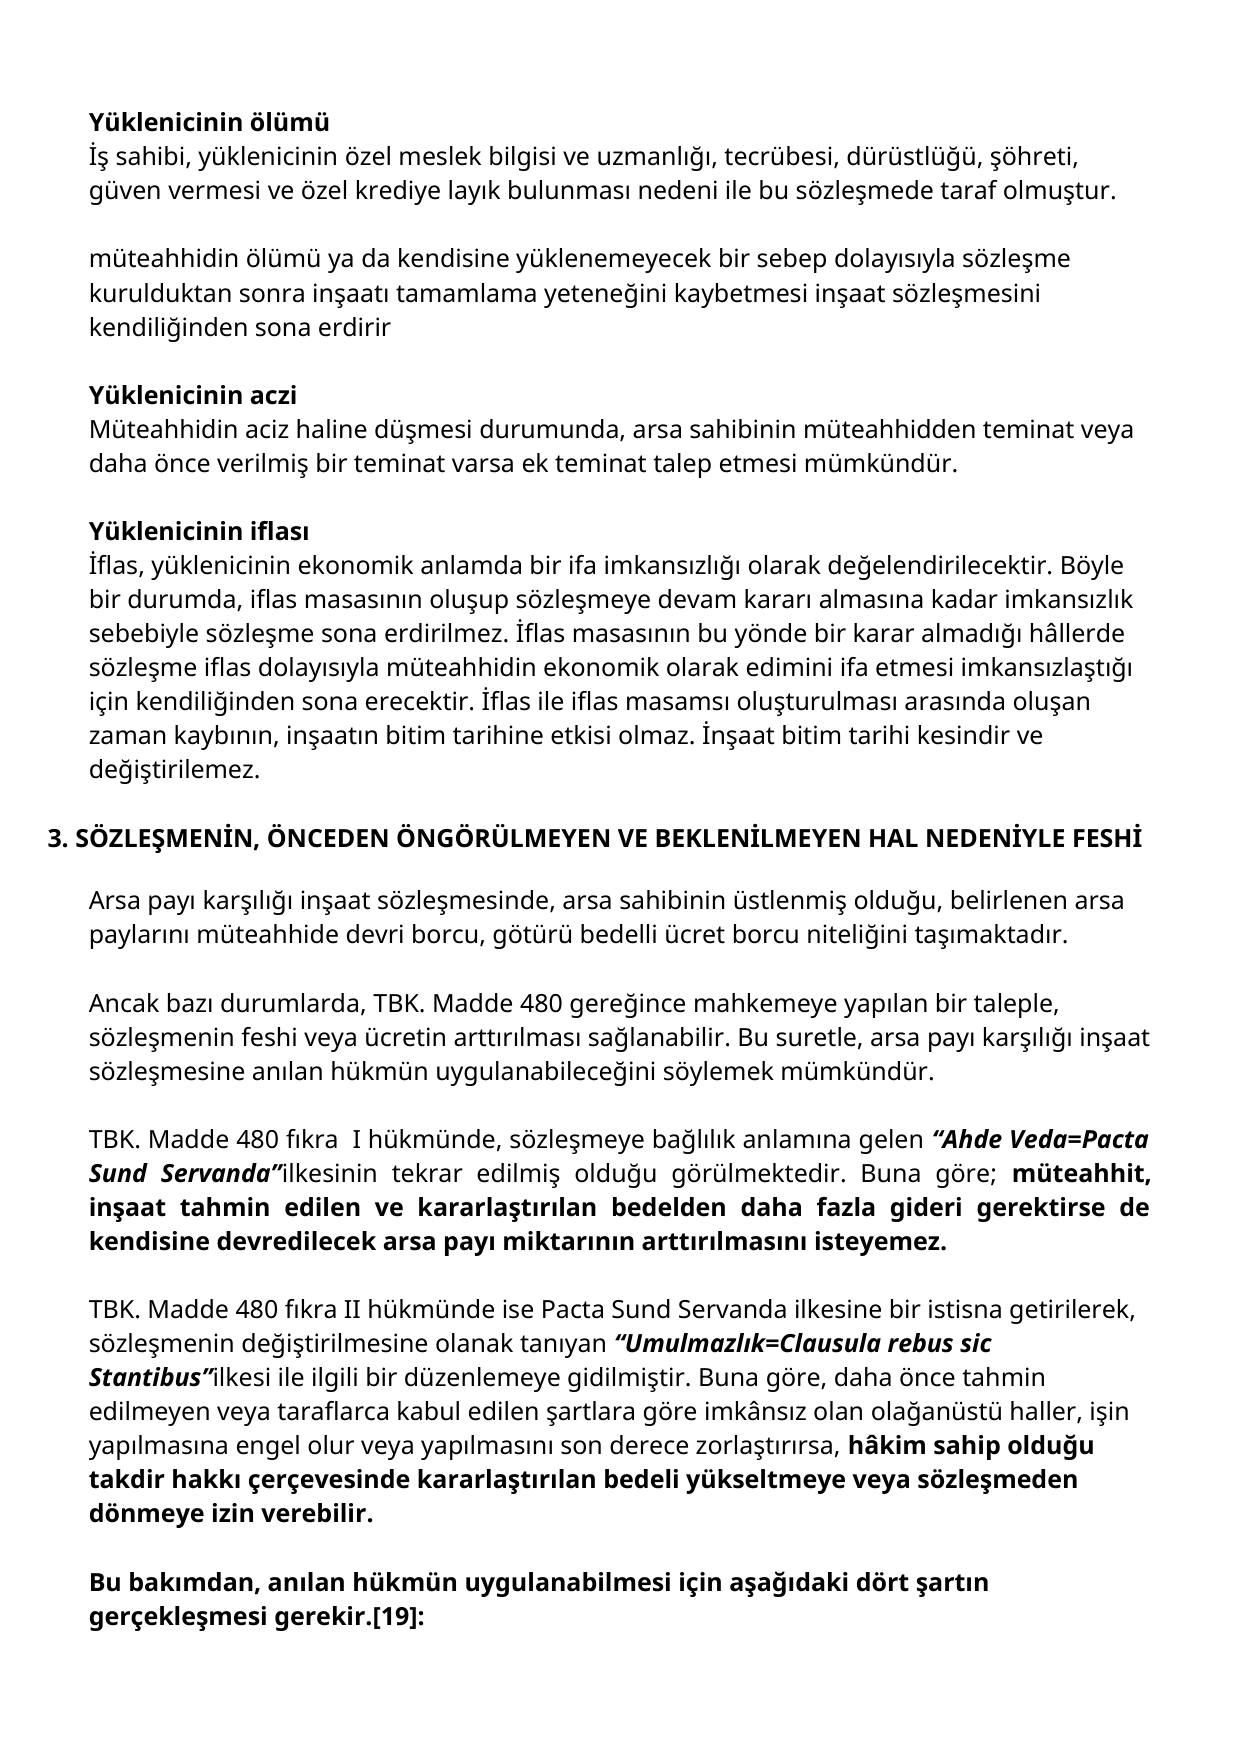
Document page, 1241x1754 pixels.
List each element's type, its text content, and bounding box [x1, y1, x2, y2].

text Yüklenicinin iflası [88, 514, 1152, 548]
text Yüklenicinin aczi [88, 377, 1152, 411]
text 3. SÖZLEŞMENİN, ÖNCEDEN ÖNGÖRÜLMEYEN VE BEKLENİLMEYEN HAL NEDENİYLE FESHİ [47, 820, 1152, 854]
text Ancak bazı durumlarda, TBK. Madde 480 gereğince mahkemeye yapılan bir taleple, sözleşmenin feshi veya ücretin arttırılması sağlanabilir. Bu suretle, arsa payı karşılığı inşaat sözleşmesine anılan hükmün uygulanabileceğini söylemek mümkündür. [88, 985, 1152, 1087]
text Yüklenicinin ölümü [88, 105, 1152, 139]
text Bu bakımdan, anılan hükmün uygulanabilmesi için aşağıdaki dört şartın gerçekleşmesi gerekir.[19]: [88, 1564, 1152, 1632]
text TBK. Madde 480 fıkra II hükmünde ise Pacta Sund Servanda ilkesine bir istisna getirilerek, sözleşmenin değiştirilmesine olanak tanıyan “Umulmazlık=Clausula rebus sic Stantibus”ilkesi ile ilgili bir düzenlemeye gidilmiştir. Buna göre, daha önce tahmin edilmeyen veya taraflarca kabul edilen şartlara göre imkânsız olan olağanüstü haller, işin yapılmasına engel olur veya yapılmasını son derece zorlaştırırsa, hâkim sahip olduğu takdir hakkı çerçevesinde kararlaştırılan bedeli yükseltmeye veya sözleşmeden dönmeye izin verebilir. [88, 1292, 1152, 1530]
text TBK. Madde 480 fıkra I hükmünde, sözleşmeye bağlılık anlamına gelen “Ahde Veda=Pacta Sund Servanda”ilkesinin tekrar edilmiş olduğu görülmektedir. Buna göre; müteahhit, inşaat tahmin edilen ve kararlaştırılan bedelden daha fazla gideri gerektirse de kendisine devredilecek arsa payı miktarının arttırılmasını isteyemez. [88, 1121, 1152, 1258]
text Müteahhidin aciz haline düşmesi durumunda, arsa sahibinin müteahhidden teminat veya daha önce verilmiş bir teminat varsa ek teminat talep etmesi mümkündür. [88, 411, 1152, 479]
text İflas, yüklenicinin ekonomik anlamda bir ifa imkansızlığı olarak değelendirilecektir. Böyle bir durumda, iflas masasının oluşup sözleşmeye devam kararı almasına kadar imkansızlık sebebiyle sözleşme sona erdirilmez. İflas masasının bu yönde bir karar almadığı hâllerde sözleşme iflas dolayısıyla müteahhidin ekonomik olarak edimini ifa etmesi imkansızlaştığı için kendiliğinden sona erecektir. İflas ile iflas masamsı oluşturulması arasında oluşan zaman kaybının, inşaatın bitim tarihine etkisi olmaz. İnşaat bitim tarihi kesindir ve değiştirilemez. [88, 548, 1152, 786]
text müteahhidin ölümü ya da kendisine yüklenemeyecek bir sebep dolayısıyla sözleşme kurulduktan sonra inşaatı tamamlama yeteneğini kaybetmesi inşaat sözleşmesini kendiliğinden sona erdirir [88, 241, 1152, 343]
text İş sahibi, yüklenicinin özel meslek bilgisi ve uzmanlığı, tecrübesi, dürüstlüğü, şöhreti, güven vermesi ve özel krediye layık bulunması nedeni ile bu sözleşmede taraf olmuştur. [88, 139, 1152, 207]
text Arsa payı karşılığı inşaat sözleşmesinde, arsa sahibinin üstlenmiş olduğu, belirlenen arsa paylarını müteahhide devri borcu, götürü bedelli ücret borcu niteliğini taşımaktadır. [88, 883, 1152, 951]
